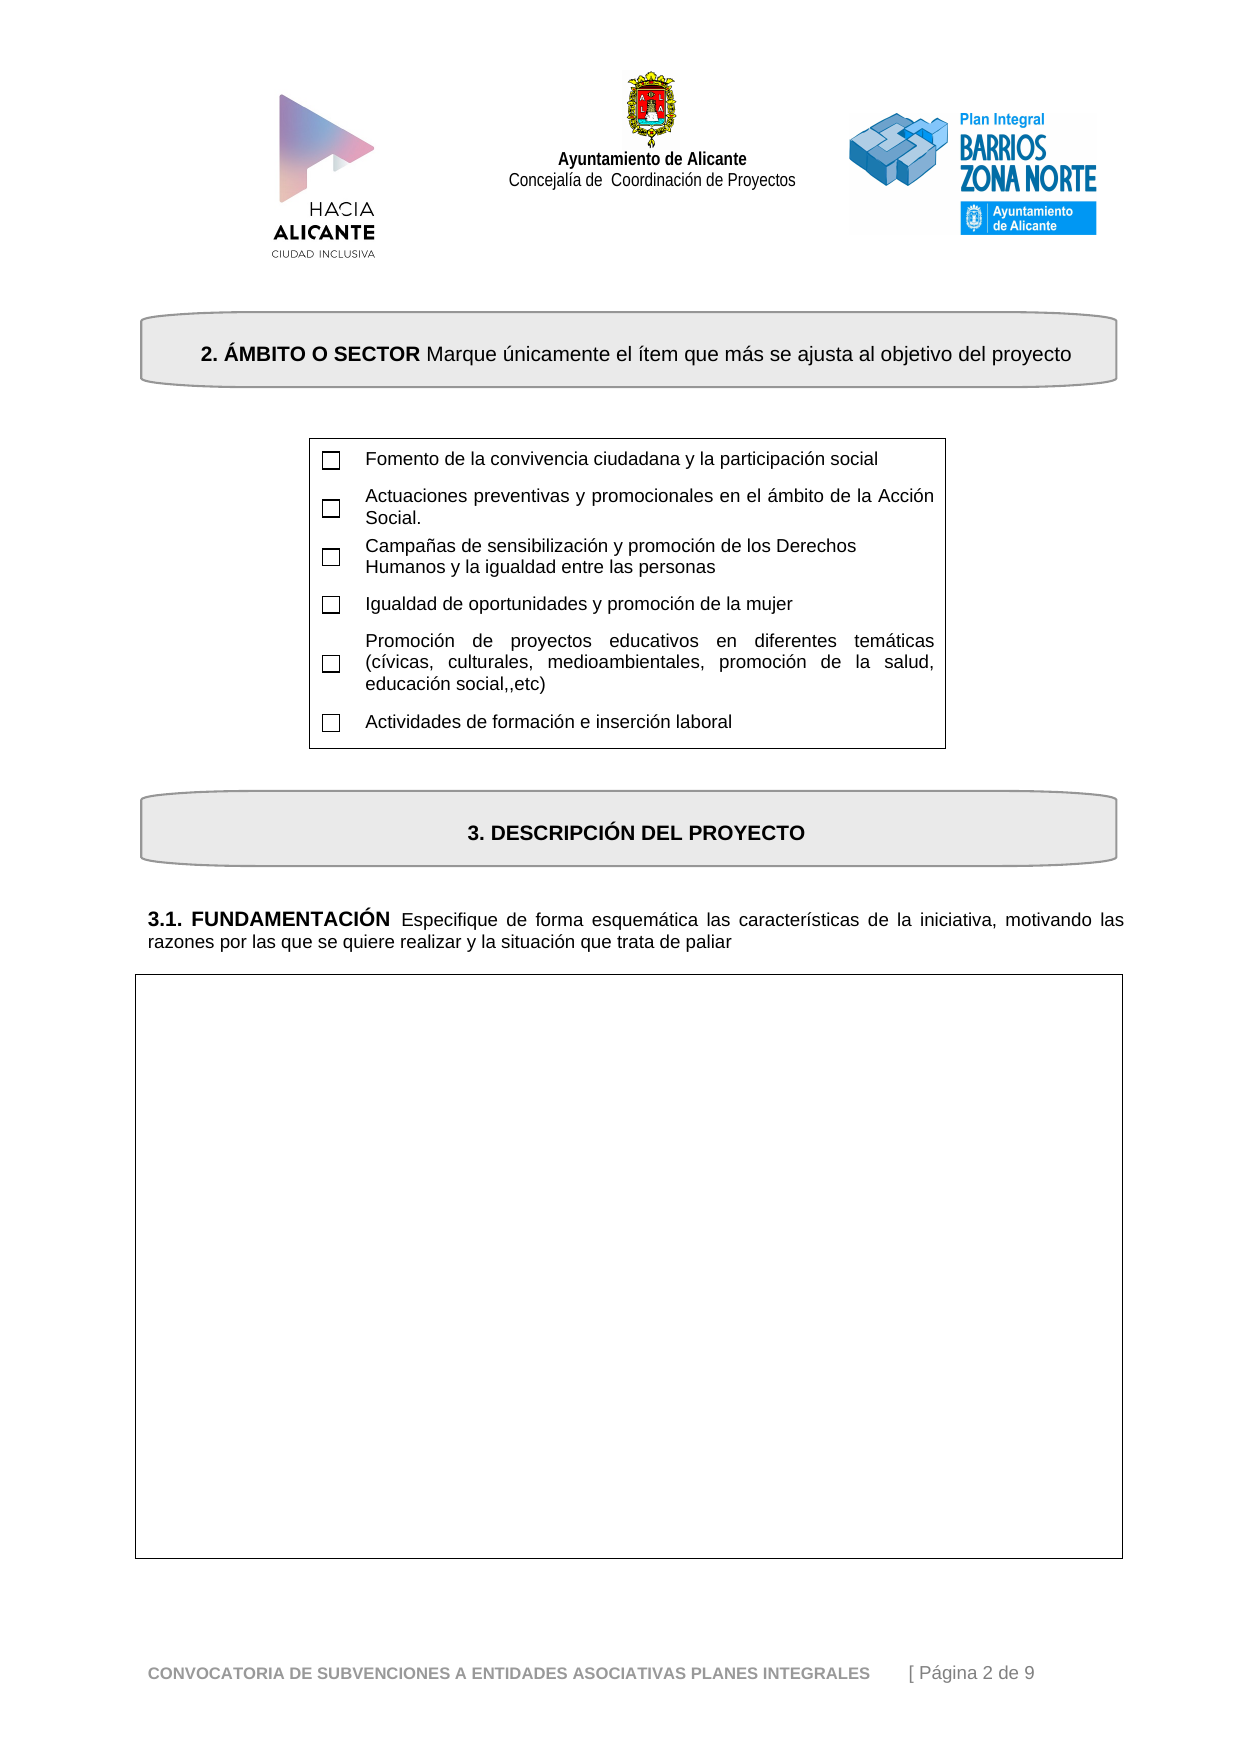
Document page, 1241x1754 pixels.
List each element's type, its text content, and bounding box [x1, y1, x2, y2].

text 3.1. FUNDAMENTACIÓN Especifique de forma esquemática las características de la iniciativa, motivando las razones por las que se quiere realizar y la situación que trata de paliar [148, 907, 1125, 953]
picture [1090, 169, 1097, 187]
table_cell Actuaciones preventivas y promocionales en el ámbito de la Acción Social. [354, 485, 945, 534]
picture [622, 70, 681, 150]
table_header Fomento de la convivencia ciudadana y la participación social [354, 439, 945, 485]
table_cell [310, 535, 354, 582]
table_header [310, 439, 354, 485]
table_header [136, 975, 1122, 1558]
picture [849, 113, 1097, 235]
table_cell [310, 701, 354, 748]
table_cell Promoción de proyectos educativos en diferentes temáticas (cívicas, culturales, medioambientales, promoción de la salud, educación social,,etc) [354, 630, 945, 701]
table_cell [310, 583, 354, 630]
table_cell Actividades de formación e inserción laboral [354, 701, 945, 748]
table_cell [310, 485, 354, 534]
table_cell Igualdad de oportunidades y promoción de la mujer [354, 583, 945, 630]
picture [266, 89, 381, 263]
table_cell [310, 630, 354, 701]
table_cell Campañas de sensibilización y promoción de los Derechos Humanos y la igualdad entre las personas [354, 535, 945, 582]
